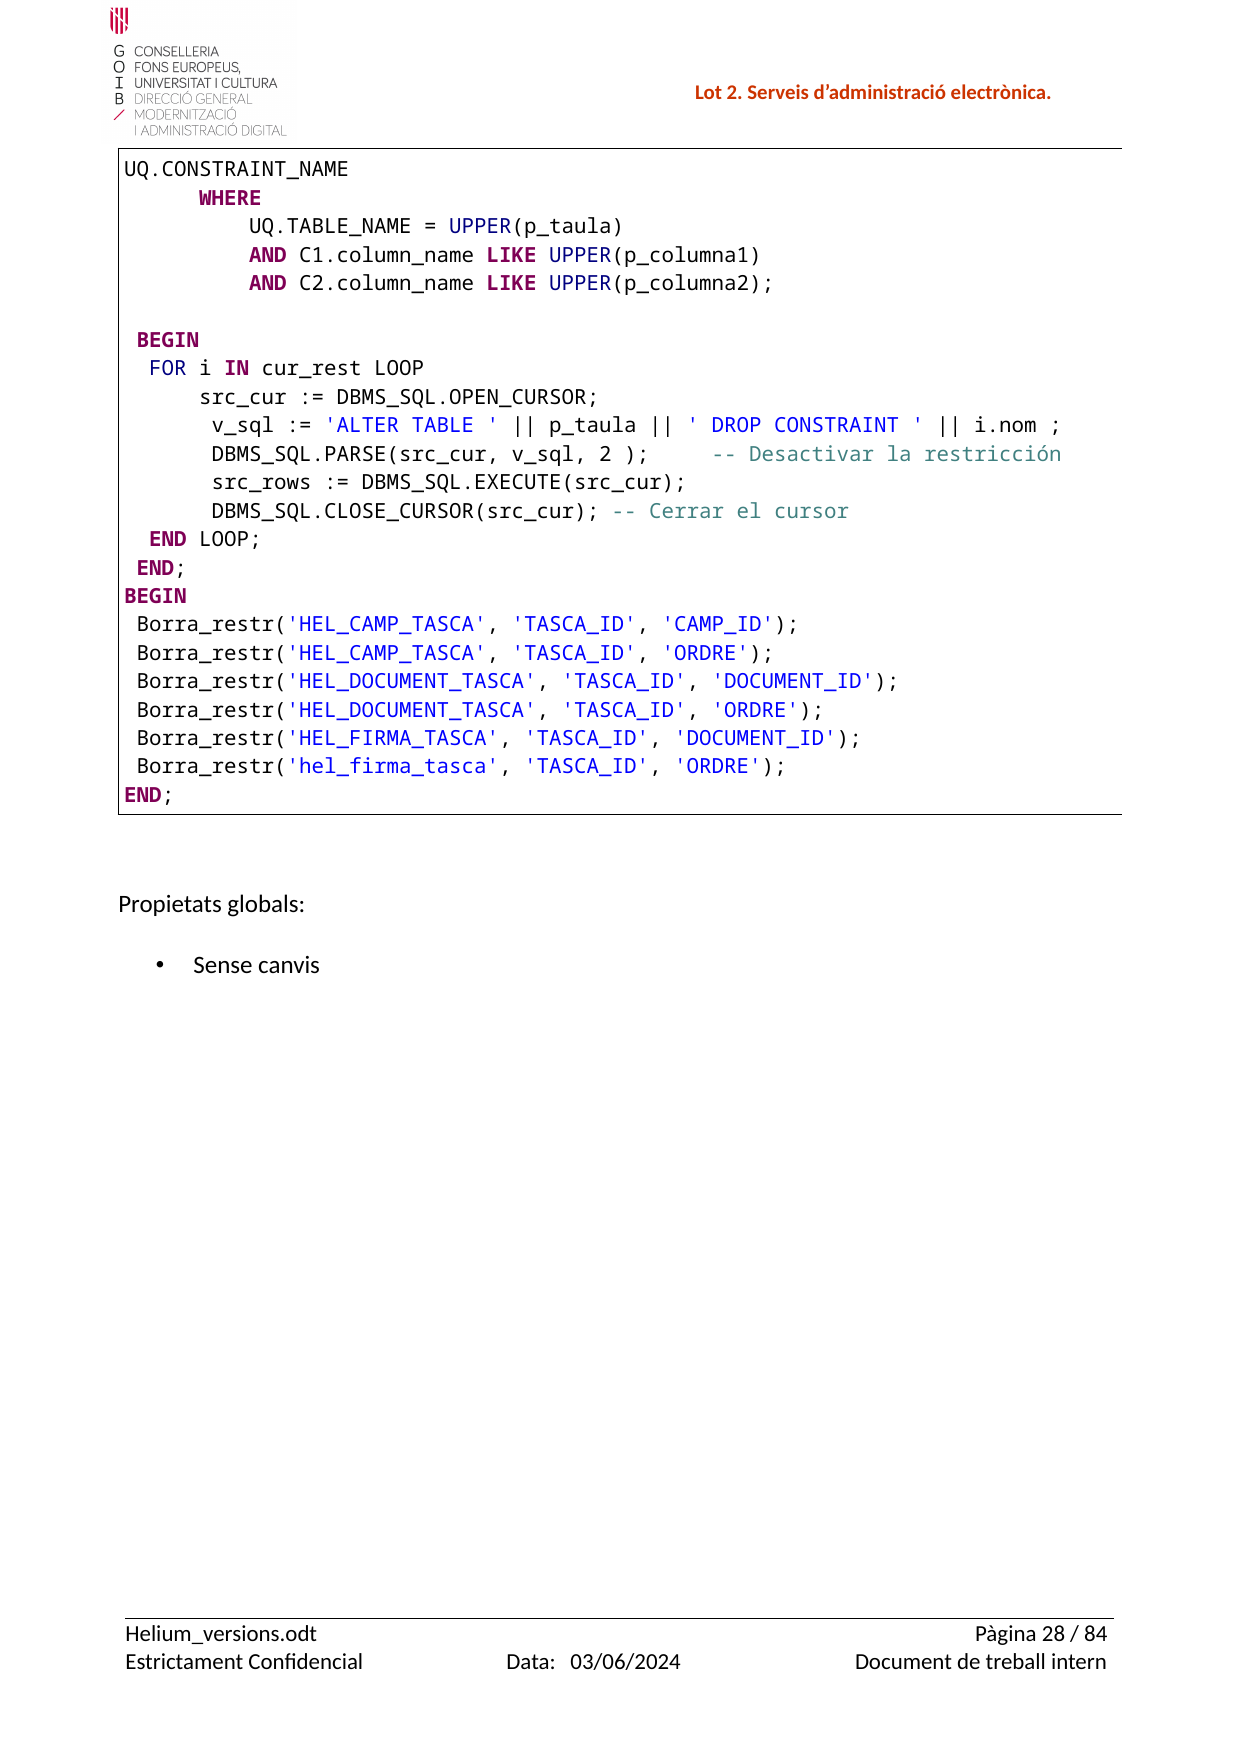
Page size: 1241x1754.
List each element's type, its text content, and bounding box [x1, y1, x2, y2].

table_header UQ.CONSTRAINT_NAME WHERE UQ.TABLE_NAME = UPPER(p_taula) AND C1.column_name LIKE UPPER(p_columna1) AND C2.column_name LIKE UPPER(p_columna2); BEGIN FOR i IN cur_rest LOOP src_cur := DBMS_SQL.OPEN_CURSOR; v_sql := 'ALTER TABLE ' || p_taula || ' DROP CONSTRAINT ' || i.nom ; DBMS_SQL.PARSE(src_cur, v_sql, 2 ); -- Desactivar la restricción src_rows := DBMS_SQL.EXECUTE(src_cur); DBMS_SQL.CLOSE_CURSOR(src_cur); -- Cerrar el cursor END LOOP; END; BEGIN Borra_restr('HEL_CAMP_TASCA', 'TASCA_ID', 'CAMP_ID'); Borra_restr('HEL_CAMP_TASCA', 'TASCA_ID', 'ORDRE'); Borra_restr('HEL_DOCUMENT_TASCA', 'TASCA_ID', 'DOCUMENT_ID'); Borra_restr('HEL_DOCUMENT_TASCA', 'TASCA_ID', 'ORDRE'); Borra_restr('HEL_FIRMA_TASCA', 'TASCA_ID', 'DOCUMENT_ID'); Borra_restr('hel_firma_tasca', 'TASCA_ID', 'ORDRE'); END; [119, 149, 1122, 814]
list Sense canvis [156, 949, 1122, 980]
text Propietats globals: [118, 888, 1122, 919]
picture [100, 0, 297, 144]
